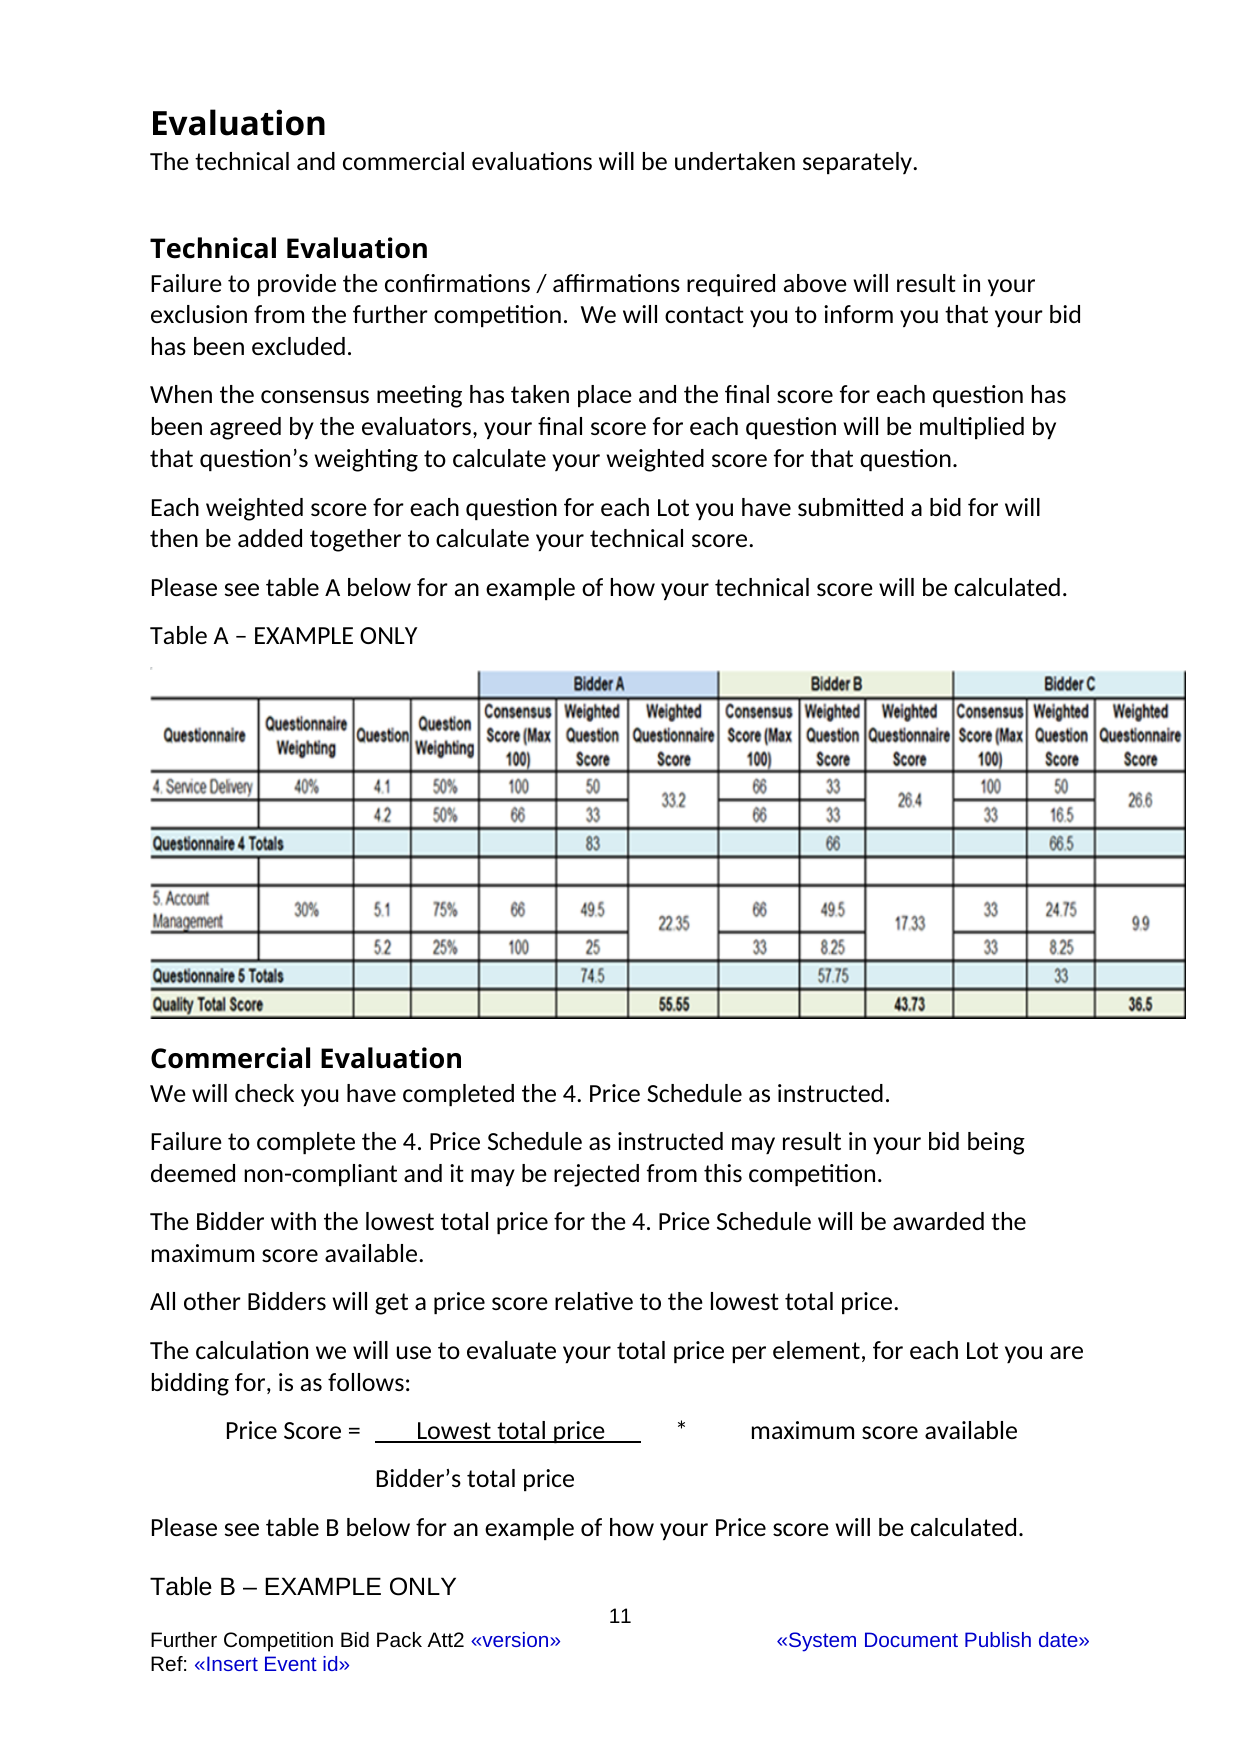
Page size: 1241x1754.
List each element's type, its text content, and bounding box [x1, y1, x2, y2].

text Price Score = Lowest total price * maximum score available [225, 1414, 1090, 1446]
text When the consensus meeting has taken place and the final score for each question has been agreed by the evaluators, your final score for each question will be multiplied by that question’s weighting to calculate your weighted score for that question. [150, 379, 1090, 474]
text Each weighted score for each question for each Lot you have submitted a bid for will then be added together to calculate your technical score. [150, 491, 1090, 554]
subtitle Evaluation [150, 100, 1090, 145]
text Bidder’s total price [375, 1463, 1090, 1494]
subtitle Technical Evaluation [150, 230, 1090, 267]
text Please see table B below for an example of how your Price score will be calculated. [150, 1511, 1090, 1543]
text Table A – EXAMPLE ONLY [150, 619, 1090, 651]
text The calculation we will use to evaluate your total price per element, for each Lot you are bidding for, is as follows: [150, 1334, 1090, 1397]
text The Bidder with the lowest total price for the 4. Price Schedule will be awarded the maximum score available. [150, 1205, 1090, 1269]
picture [150, 667, 1186, 1019]
subtitle Commercial Evaluation [150, 1040, 1090, 1077]
text Table B – EXAMPLE ONLY [150, 1572, 1084, 1601]
text Failure to complete the 4. Price Schedule as instructed may result in your bid being deemed non-compliant and it may be rejected from this competition. [150, 1125, 1090, 1189]
text Failure to provide the confirmations / affirmations required above will result in your exclusion from the further competition. We will contact you to inform you that your bid has been excluded. [150, 267, 1090, 362]
text The technical and commercial evaluations will be undertaken separately. [150, 145, 1090, 209]
text We will check you have completed the 4. Price Schedule as instructed. [150, 1077, 1090, 1108]
text All other Bidders will get a price score relative to the lowest total price. [150, 1286, 1090, 1317]
text Please see table A below for an example of how your technical score will be calculated. [150, 571, 1090, 603]
